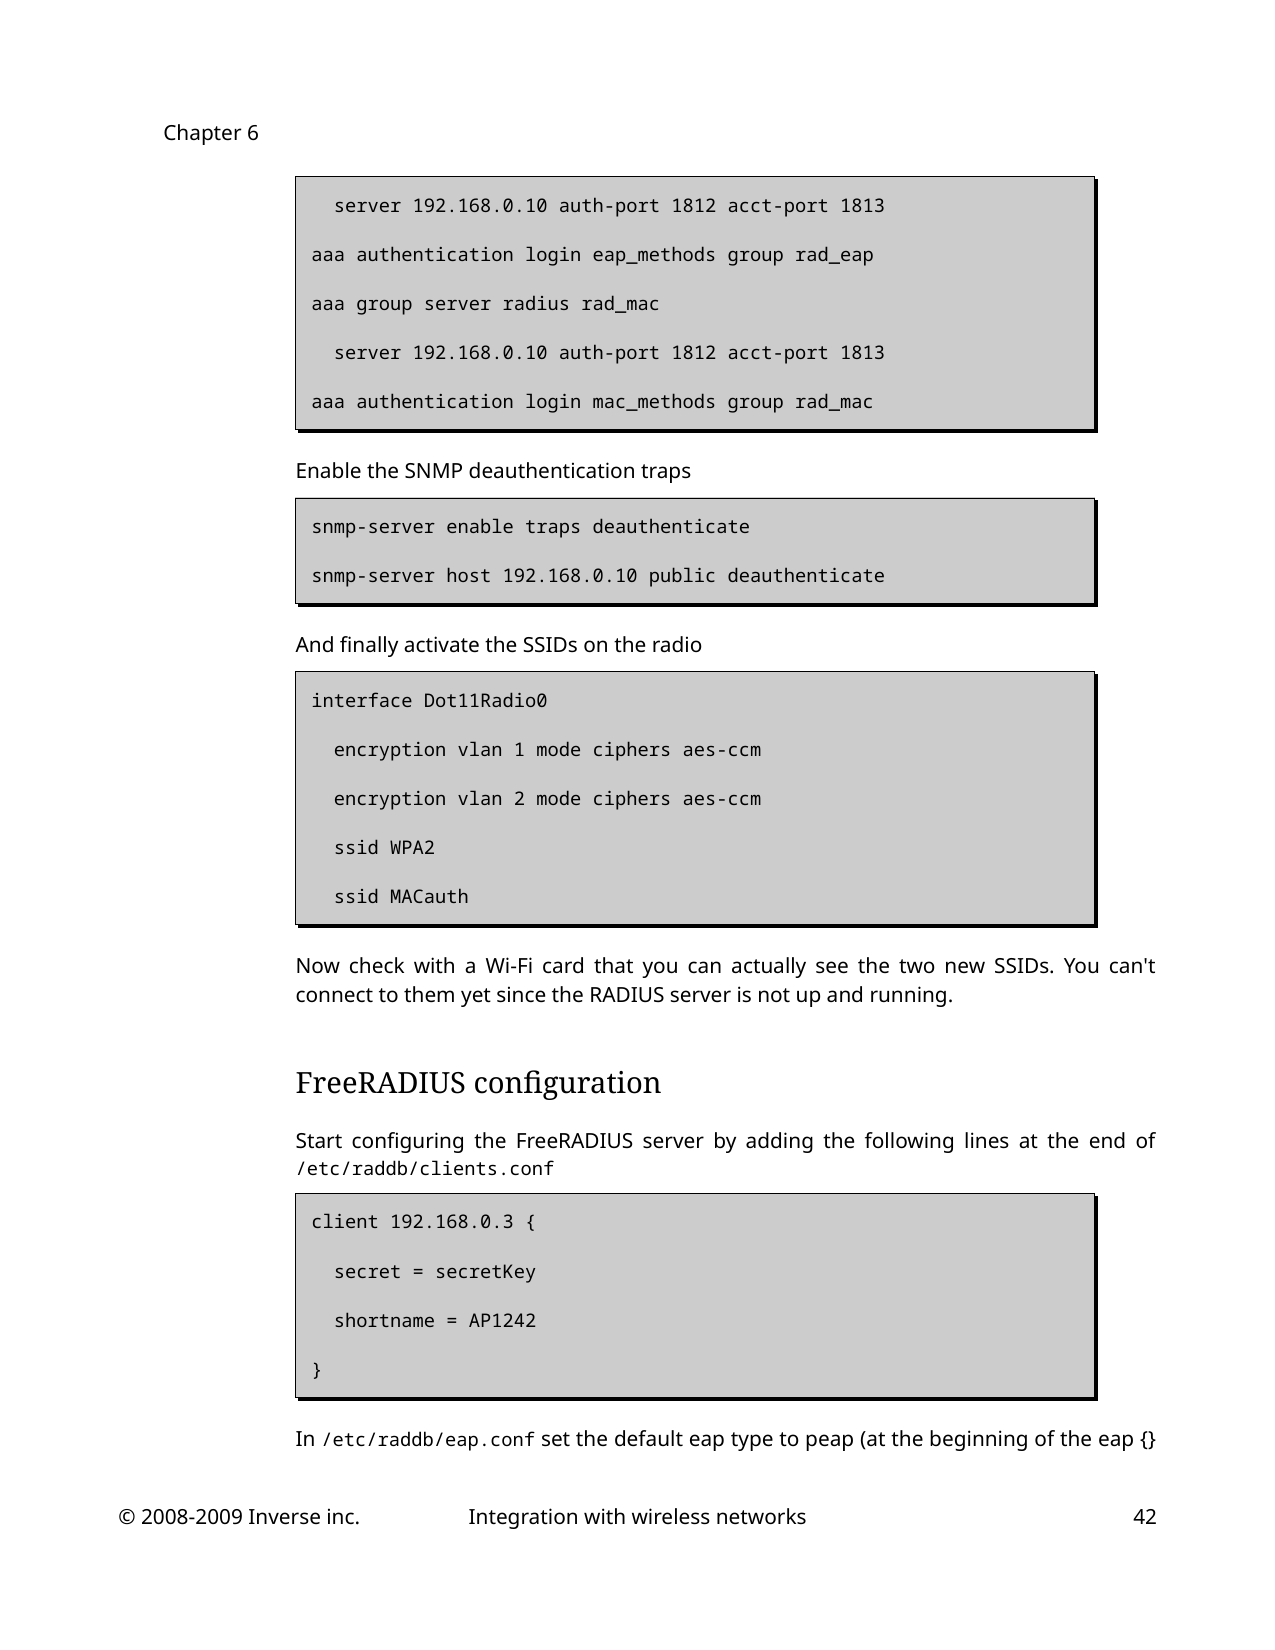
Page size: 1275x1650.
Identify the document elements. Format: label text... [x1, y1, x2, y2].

text secret = secretKey [296, 1242, 1094, 1283]
text Enable the SNMP deauthentication traps [295, 456, 1157, 485]
text aaa authentication login mac_methods group rad_mac [296, 373, 1094, 429]
text shortname = AP1242 [296, 1291, 1094, 1333]
text ssid WPA2 [296, 819, 1094, 860]
text snmp-server enable traps deauthenticate [296, 499, 1094, 539]
text client 192.168.0.3 { [296, 1194, 1094, 1234]
subtitle FreeRADIUS configuration [295, 1062, 1157, 1102]
text ssid MACauth [296, 868, 1094, 924]
text Now check with a Wi-Fi card that you can actually see the two new SSIDs. You can't connect to them yet since the RADIUS server is not up and running. [295, 952, 1157, 1008]
text server 192.168.0.10 auth-port 1812 acct-port 1813 [296, 323, 1094, 365]
text server 192.168.0.10 auth-port 1812 acct-port 1813 [296, 177, 1094, 217]
text And finally activate the SSIDs on the radio [295, 630, 1157, 659]
text encryption vlan 2 mode ciphers aes-ccm [296, 769, 1094, 811]
text interface Dot11Radio0 [296, 672, 1094, 713]
text Start configuring the FreeRADIUS server by adding the following lines at the end of /etc/raddb/clients.conf [295, 1126, 1157, 1180]
text } [296, 1340, 1094, 1397]
text snmp-server host 192.168.0.10 public deauthenticate [296, 547, 1094, 603]
text aaa group server radius rad_mac [296, 274, 1094, 316]
text encryption vlan 1 mode ciphers aes-ccm [296, 720, 1094, 762]
text In /etc/raddb/eap.conf set the default eap type to peap (at the beginning of the eap {} [295, 1424, 1157, 1453]
text aaa authentication login eap_methods group rad_eap [296, 225, 1094, 267]
